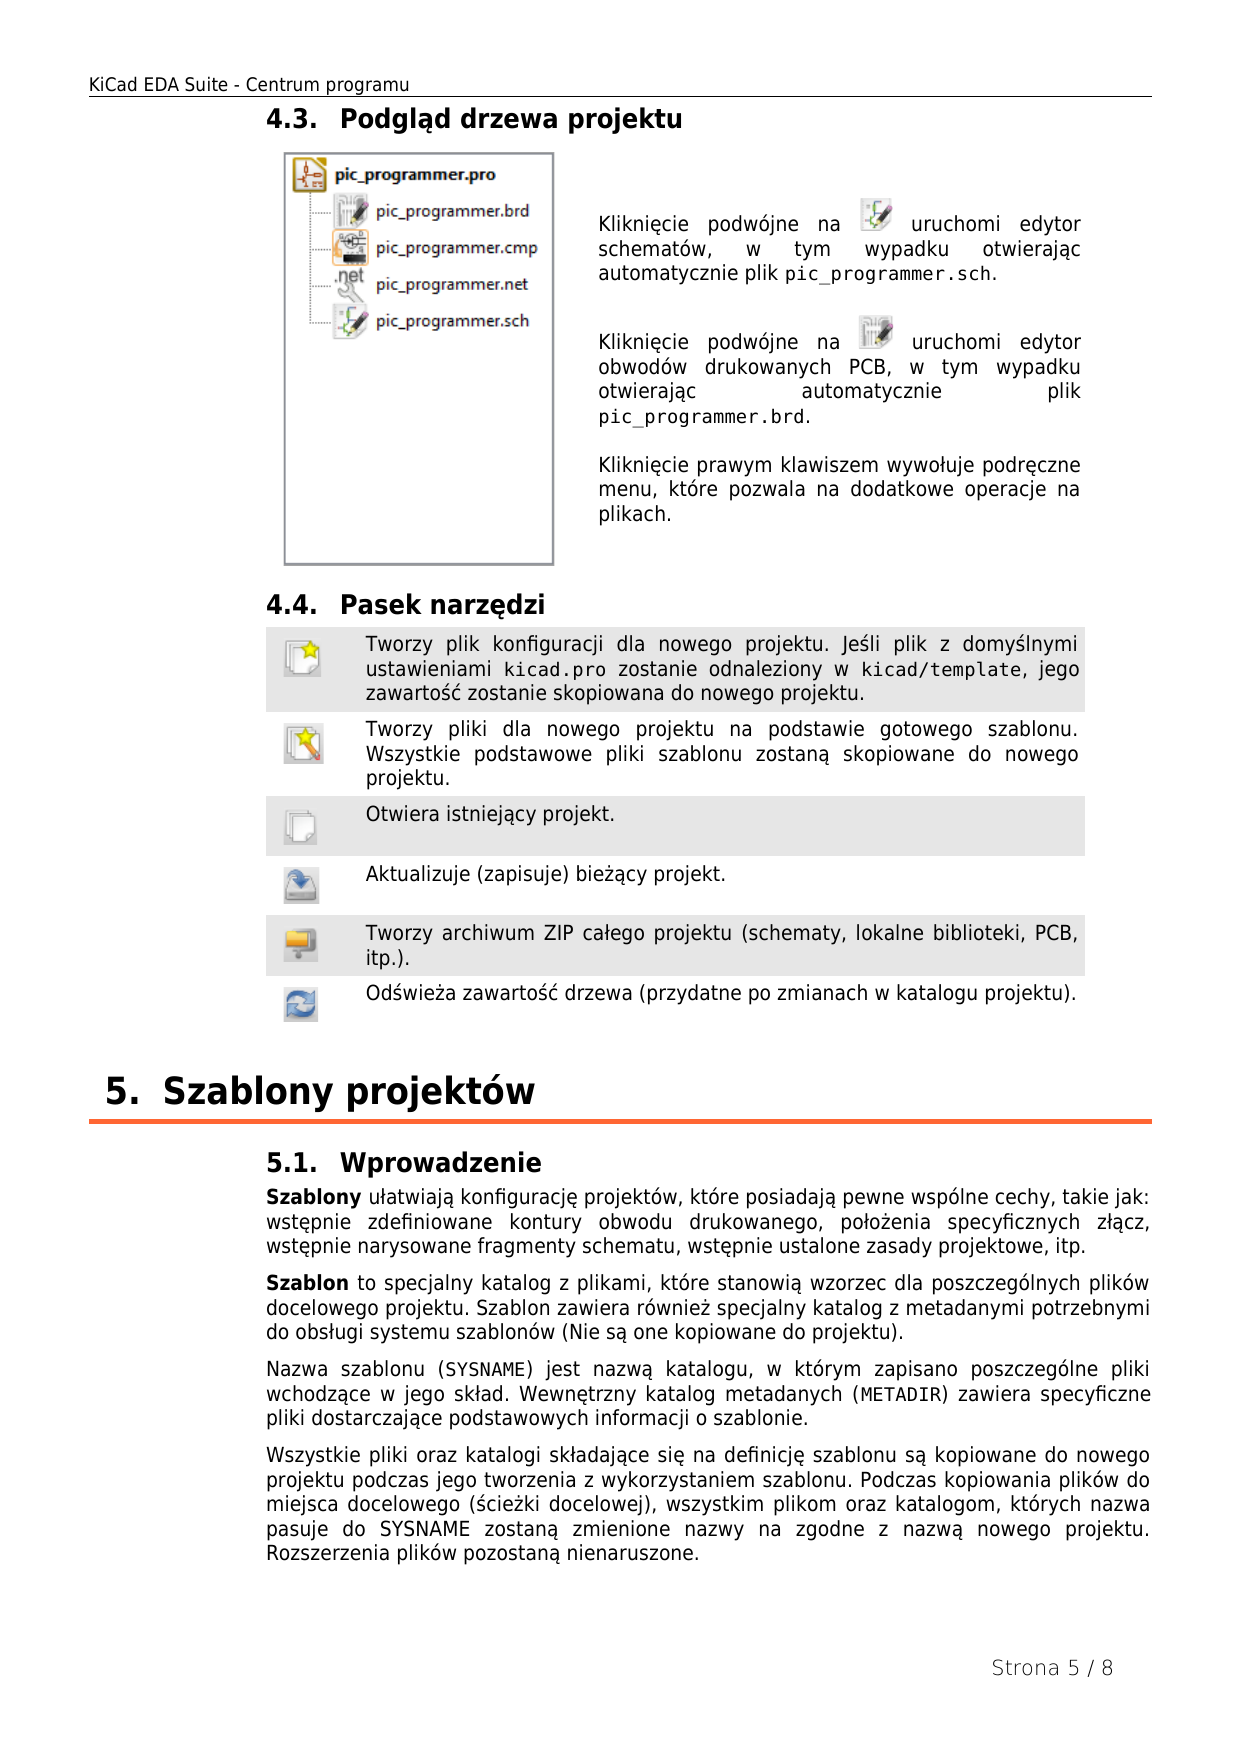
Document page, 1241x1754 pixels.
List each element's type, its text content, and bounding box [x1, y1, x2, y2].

subtitle Szablony projektów [88, 1063, 1152, 1124]
picture [283, 987, 319, 1022]
text Szablon to specjalny katalog z plikami, które stanowią wzorzec dla poszczególnych plików docelowego projektu. Szablon zawiera również specjalny katalog z metadanymi potrzebnymi do obsługi systemu szablonów (Nie są one kopiowane do projektu). [266, 1271, 1152, 1344]
subtitle Pasek narzędzi [266, 589, 1152, 621]
table_cell Aktualizuje (zapisuje) bieżący projekt. [348, 856, 1085, 915]
text Wszystkie pliki oraz katalogi składające się na definicję szablonu są kopiowane do nowego projektu podczas jego tworzenia z wykorzystaniem szablonu. Podczas kopiowania plików do miejsca docelowego (ścieżki docelowej), wszystkim plikom oraz katalogom, których nazwa pasuje do SYSNAME zostaną zmienione nazwy na zgodne z nazwą nowego projektu. Rozszerzenia plików pozostaną nienaruszone. [266, 1443, 1152, 1565]
picture [860, 198, 893, 231]
table_cell Tworzy pliki dla nowego projektu na podstawie gotowego szablonu. Wszystkie podstawowe pliki szablonu zostaną skopiowane do nowego projektu. [348, 712, 1085, 796]
picture [283, 638, 322, 677]
subtitle Wprowadzenie [266, 1148, 1152, 1179]
picture [283, 152, 555, 566]
table_header Tworzy plik konfiguracji dla nowego projektu. Jeśli plik z domyślnymi ustawieniami kicad.pro zostanie odnaleziony w kicad/template, jego zawartość zostanie skopiowana do nowego projektu. [348, 627, 1085, 712]
table_header Kliknięcie podwójne na uruchomi edytor schematów, w tym wypadku otwierając automatycznie plik pic_programmer.sch. Kliknięcie podwójne na uruchomi edytor obwodów drukowanych PCB, w tym wypadku otwierając automatycznie plik pic_programmer.brd. Kliknięcie prawym klawiszem wywołuje podręczne menu, które pozwala na dodatkowe operacje na plikach. [581, 141, 1087, 577]
table_cell Otwiera istniejący projekt. [348, 796, 1085, 856]
table_cell Odświeża zawartość drzewa (przydatne po zmianach w katalogu projektu). [348, 976, 1085, 1034]
table_cell [266, 856, 348, 915]
picture [283, 926, 319, 962]
table_header [266, 627, 348, 712]
subtitle Podgląd drzewa projektu [266, 103, 1152, 135]
picture [858, 315, 894, 349]
table_cell [266, 976, 348, 1034]
picture [283, 867, 320, 904]
picture [283, 808, 318, 845]
table_cell [266, 712, 348, 796]
table_cell [266, 915, 348, 976]
picture [283, 723, 324, 764]
table_cell [266, 796, 348, 856]
text Nazwa szablonu (SYSNAME) jest nazwą katalogu, w którym zapisano poszczególne pliki wchodzące w jego skład. Wewnętrzny katalog metadanych (METADIR) zawiera specyficzne pliki dostarczające podstawowych informacji o szablonie. [266, 1357, 1152, 1431]
table_cell Tworzy archiwum ZIP całego projektu (schematy, lokalne biblioteki, PCB, itp.). [348, 915, 1085, 976]
text Szablony ułatwiają konfigurację projektów, które posiadają pewne wspólne cechy, takie jak: wstępnie zdefiniowane kontury obwodu drukowanego, położenia specyficznych złącz, wstępnie narysowane fragmenty schematu, wstępnie ustalone zasady projektowe, itp. [266, 1185, 1152, 1259]
table_header [266, 141, 581, 577]
